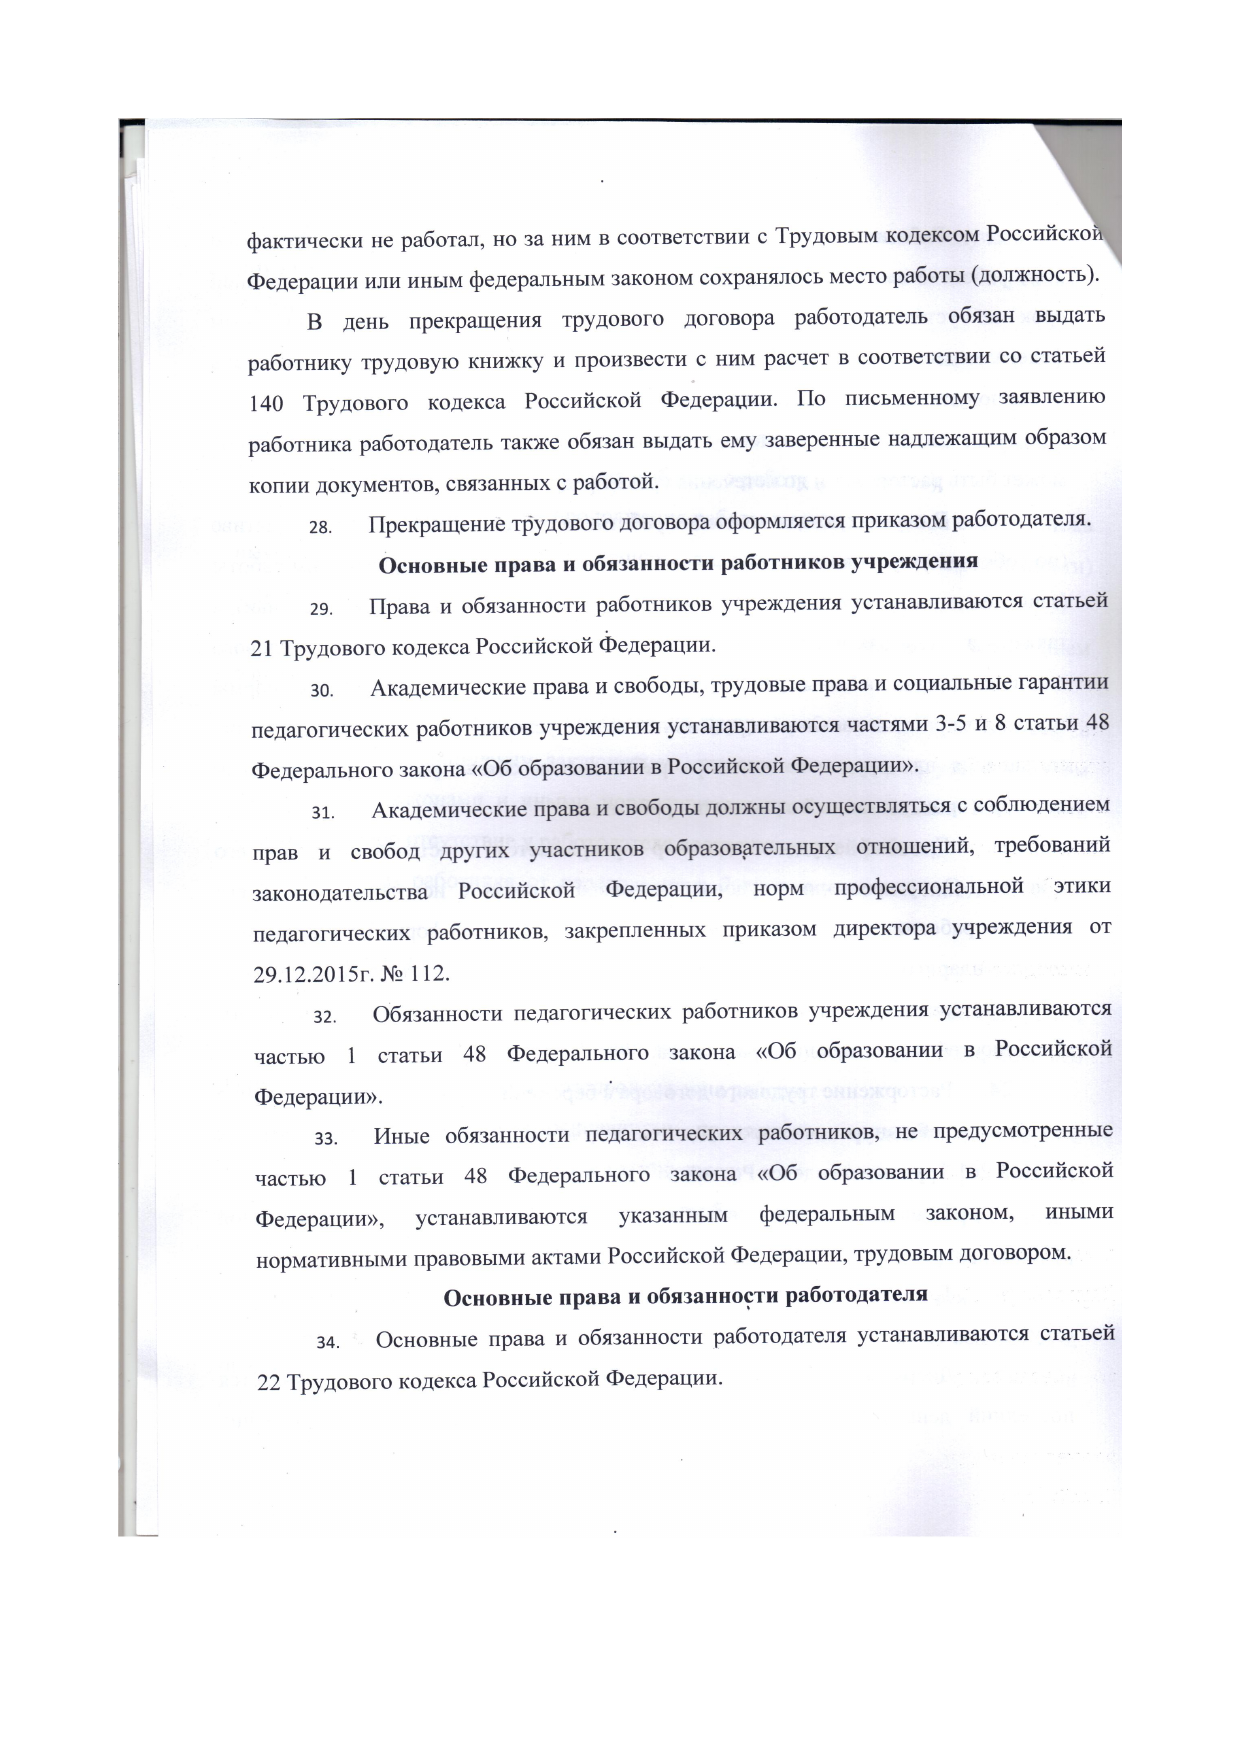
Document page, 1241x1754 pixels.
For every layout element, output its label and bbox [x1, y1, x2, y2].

picture [118, 118, 1122, 1538]
